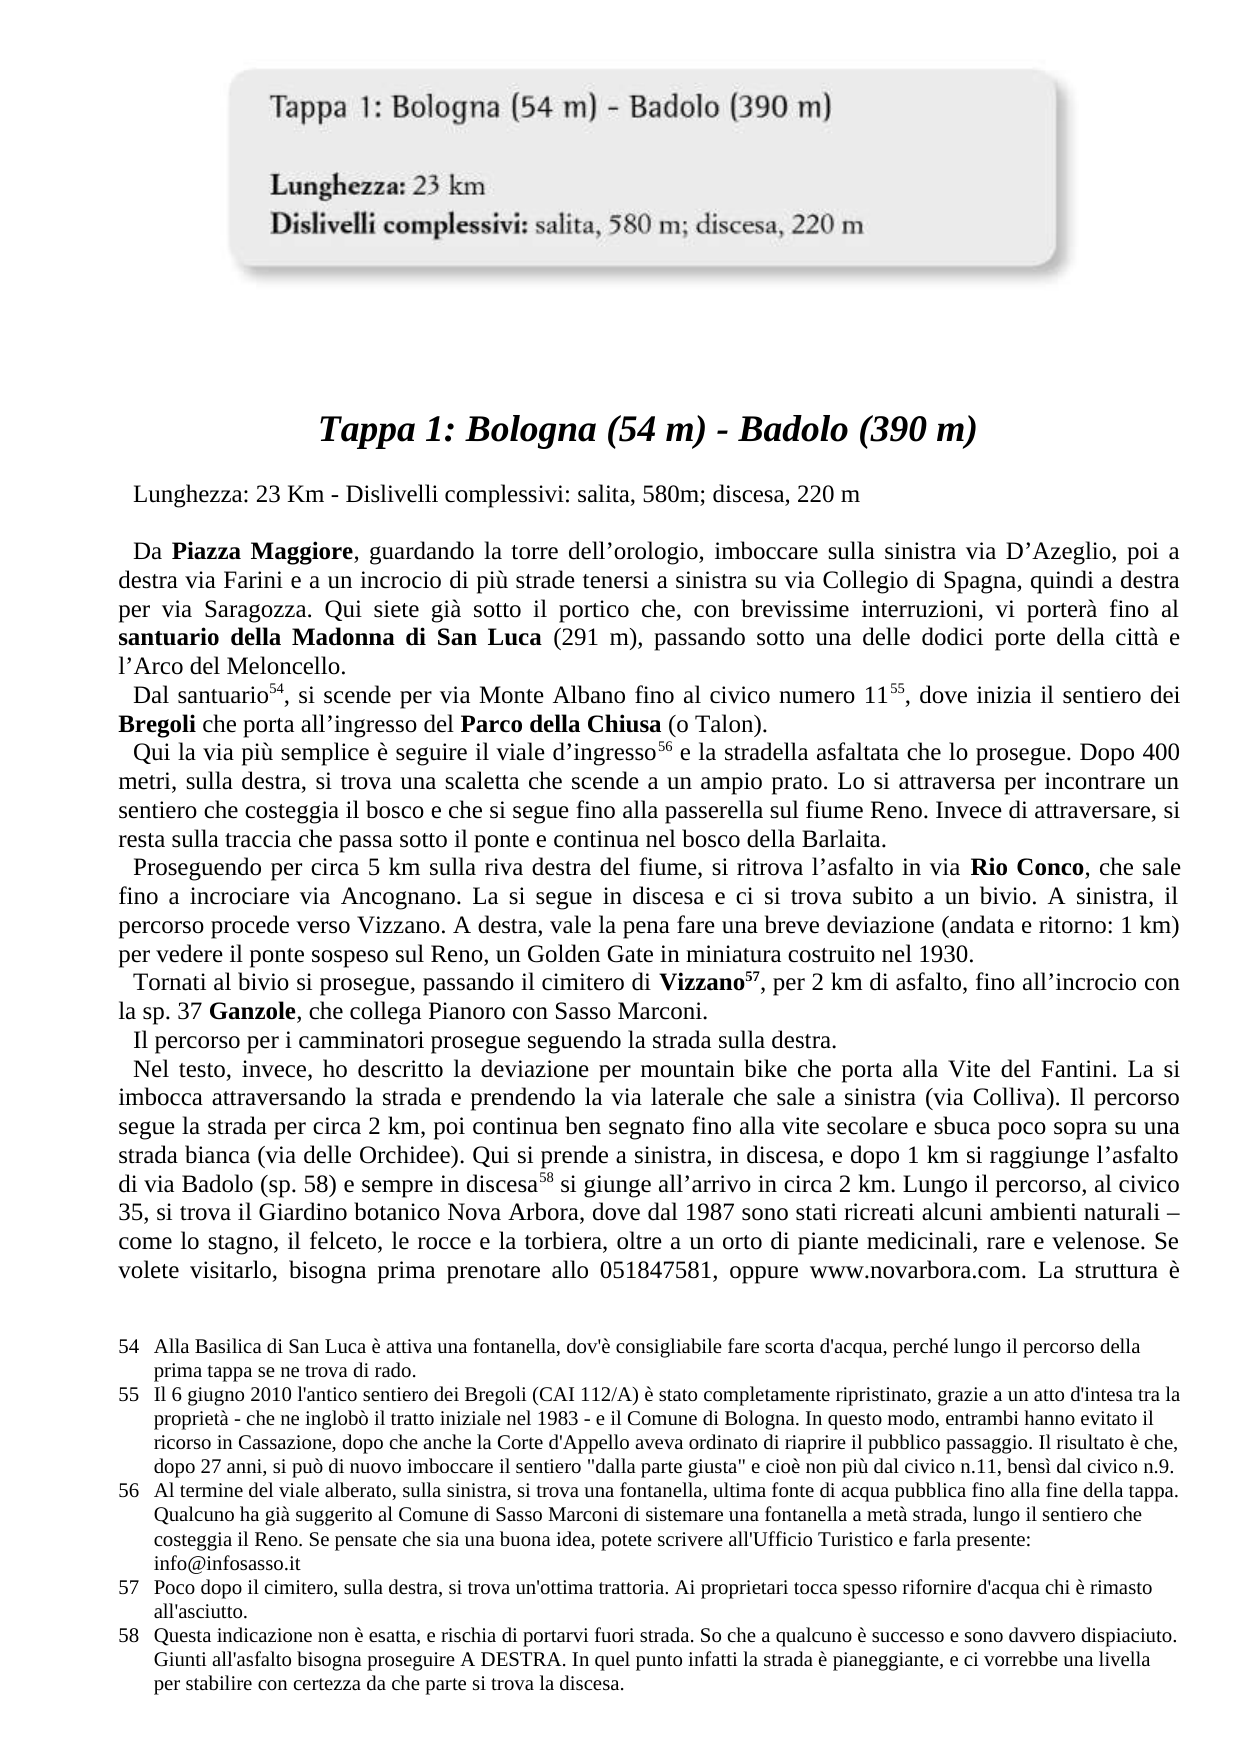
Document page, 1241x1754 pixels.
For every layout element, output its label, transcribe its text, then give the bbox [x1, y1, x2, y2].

text Alla Basilica di San Luca è attiva una fontanella, dov'è consigliabile fare scorta d'acqua, perché lungo il percorso della prima tappa se ne trova di rado. [118, 1334, 1181, 1382]
text Il 6 giugno 2010 l'antico sentiero dei Bregoli (CAI 112/A) è stato completamente ripristinato, grazie a un atto d'intesa tra la proprietà - che ne inglobò il tratto iniziale nel 1983 - e il Comune di Bologna. In questo modo, entrambi hanno evitato il ricorso in Cassazione, dopo che anche la Corte d'Appello aveva ordinato di riaprire il pubblico passaggio. Il risultato è che, dopo 27 anni, si può di nuovo imboccare il sentiero "dalla parte giusta" e cioè non più dal civico n.11, bensì dal civico n.9. [118, 1382, 1181, 1478]
text Al termine del viale alberato, sulla sinistra, si trova una fontanella, ultima fonte di acqua pubblica fino alla fine della tappa. Qualcuno ha già suggerito al Comune di Sasso Marconi di sistemare una fontanella a metà strada, lungo il sentiero che costeggia il Reno. Se pensate che sia una buona idea, potete scrivere all'Ufficio Turistico e farla presente: info@infosasso.it [118, 1478, 1181, 1574]
text Tornati al bivio si prosegue, passando il cimitero di Vizzano, per 2 km di asfalto, fino all’incrocio con la sp. 37 Ganzole, che collega Pianoro con Sasso Marconi. [118, 967, 1181, 1025]
text Nel testo, invece, ho descritto la deviazione per mountain bike che porta alla Vite del Fantini. La si imbocca attraversando la strada e prendendo la via laterale che sale a sinistra (via Colliva). Il percorso segue la strada per circa 2 km, poi continua ben segnato fino alla vite secolare e sbuca poco sopra su una strada bianca (via delle Orchidee). Qui si prende a sinistra, in discesa, e dopo 1 km si raggiunge l’asfalto di via Badolo (sp. 58) e sempre in discesa si giunge all’arrivo in circa 2 km. Lungo il percorso, al civico 35, si trova il Giardino botanico Nova Arbora, dove dal 1987 sono stati ricreati alcuni ambienti naturali – come lo stagno, il felceto, le rocce e la torbiera, oltre a un orto di piante medicinali, rare e velenose. Se volete visitarlo, bisogna prima prenotare allo 051847581, oppure www.novarbora.com. La struttura è [118, 1054, 1181, 1284]
text Questa indicazione non è esatta, e rischia di portarvi fuori strada. So che a qualcuno è successo e sono davvero dispiaciuto. Giunti all'asfalto bisogna proseguire A DESTRA. In quel punto infatti la strada è pianeggiante, e ci vorrebbe una livella per stabilire con certezza da che parte si trova la discesa. [118, 1623, 1181, 1695]
text Il percorso per i camminatori prosegue seguendo la strada sulla destra. [118, 1025, 1181, 1054]
picture [219, 59, 1080, 294]
text Proseguendo per circa 5 km sulla riva destra del fiume, si ritrova l’asfalto in via Rio Conco, che sale fino a incrociare via Ancognano. La si segue in discesa e ci si trova subito a un bivio. A sinistra, il percorso procede verso Vizzano. A destra, vale la pena fare una breve deviazione (andata e ritorno: 1 km) per vedere il ponte sospeso sul Reno, un Golden Gate in miniatura costruito nel 1930. [118, 852, 1181, 967]
text Dal santuario, si scende per via Monte Albano fino al civico numero 11, dove inizia il sentiero dei Bregoli che porta all’ingresso del Parco della Chiusa (o Talon). [118, 680, 1181, 737]
text Poco dopo il cimitero, sulla destra, si trova un'ottima trattoria. Ai proprietari tocca spesso rifornire d'acqua chi è rimasto all'asciutto. [118, 1574, 1181, 1623]
subtitle Tappa 1: Bologna (54 m) - Badolo (390 m) [118, 406, 1181, 449]
text Qui la via più semplice è seguire il viale d’ingresso e la stradella asfaltata che lo prosegue. Dopo 400 metri, sulla destra, si trova una scaletta che scende a un ampio prato. Lo si attraversa per incontrare un sentiero che costeggia il bosco e che si segue fino alla passerella sul fiume Reno. Invece di attraversare, si resta sulla traccia che passa sotto il ponte e continua nel bosco della Barlaita. [118, 737, 1181, 852]
text Lunghezza: 23 Km - Dislivelli complessivi: salita, 580m; discesa, 220 m [118, 479, 1181, 507]
text Da Piazza Maggiore, guardando la torre dell’orologio, imboccare sulla sinistra via D’Azeglio, poi a destra via Farini e a un incrocio di più strade tenersi a sinistra su via Collegio di Spagna, quindi a destra per via Saragozza. Qui siete già sotto il portico che, con brevissime interruzioni, vi porterà fino al santuario della Madonna di San Luca (291 m), passando sotto una delle dodici porte della città e l’Arco del Meloncello. [118, 536, 1181, 680]
